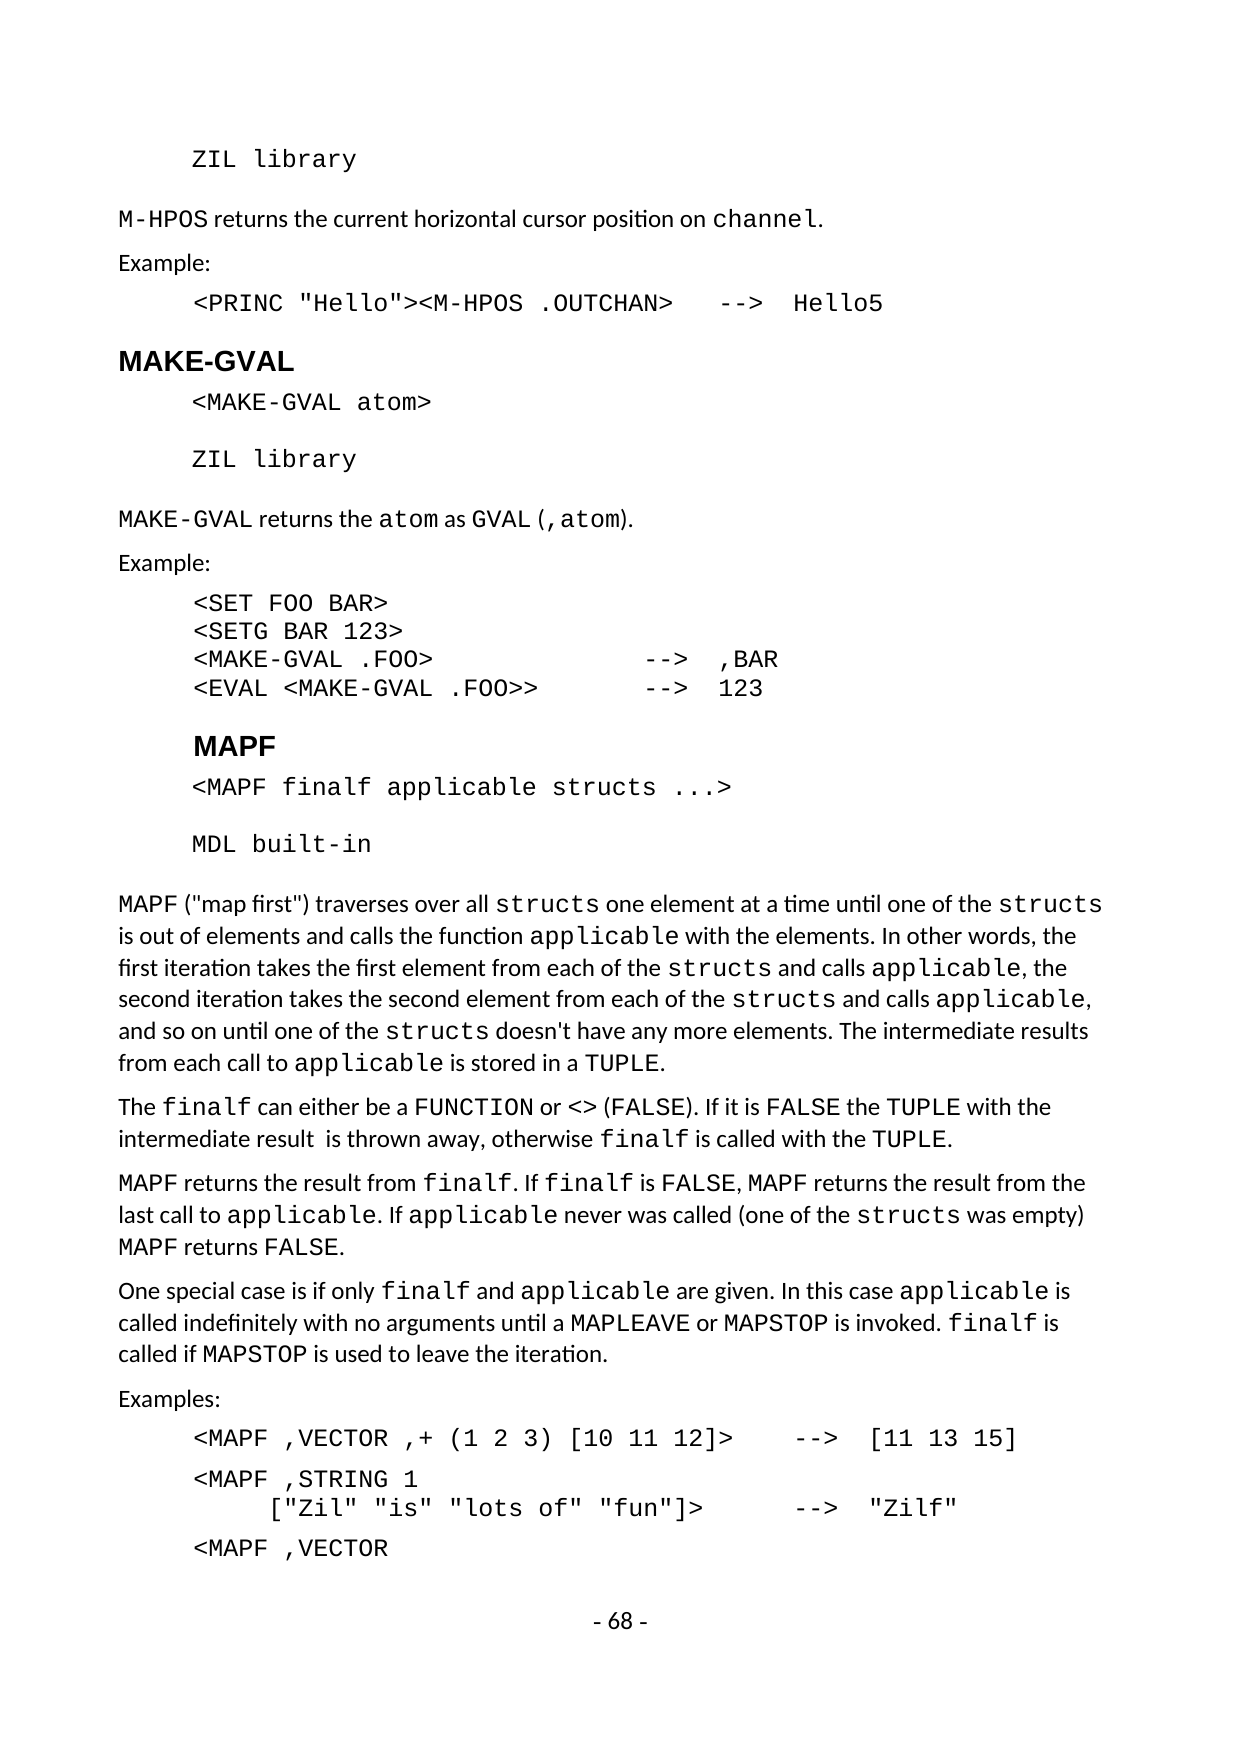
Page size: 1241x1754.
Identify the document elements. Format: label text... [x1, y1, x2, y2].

text ZIL library [192, 146, 1122, 175]
text <MAPF ,VECTOR [118, 1536, 1122, 1564]
text Example: [118, 547, 1122, 578]
text ZIL library [192, 446, 1122, 475]
text <MAPF ,STRING 1 ["Zil" "is" "lots of" "fun"]> --> "Zilf" [118, 1467, 1122, 1523]
subtitle MAKE-GVAL [118, 344, 1122, 377]
text MDL built-in [192, 831, 1122, 860]
text MAPF returns the result from finalf. If finalf is FALSE, MAPF returns the result from the last call to applicable. If applicable never was called (one of the structs was empty) MAPF returns FALSE. [118, 1167, 1122, 1263]
text MAKE-GVAL returns the atom as GVAL (,atom). [118, 503, 1122, 535]
text <MAKE-GVAL atom> [192, 390, 1122, 418]
text <PRINC "Hello"><M-HPOS .OUTCHAN> --> Hello5 [118, 290, 1122, 319]
text Examples: [118, 1383, 1122, 1413]
text <MAPF ,VECTOR ,+ (1 2 3) [10 11 12]> --> [11 13 15] [118, 1426, 1122, 1454]
text One special case is if only finalf and applicable are given. In this case applicable is called indefinitely with no arguments until a MAPLEAVE or MAPSTOP is invoked. finalf is called if MAPSTOP is used to leave the iteration. [118, 1275, 1122, 1370]
subtitle MAPF [118, 729, 1122, 762]
text Example: [118, 247, 1122, 278]
text The finalf can either be a FUNCTION or <> (FALSE). If it is FALSE the TUPLE with the intermediate result is thrown away, otherwise finalf is called with the TUPLE. [118, 1091, 1122, 1155]
text <SET FOO BAR> <SETG BAR 123> <MAKE-GVAL .FOO> --> ,BAR <EVAL <MAKE-GVAL .FOO>> --> 123 [118, 590, 1122, 704]
text M-HPOS returns the current horizontal cursor position on channel. [118, 203, 1122, 235]
text <MAPF finalf applicable structs ...> [192, 775, 1122, 803]
text MAPF ("map first") traverses over all structs one element at a time until one of the structs is out of elements and calls the function applicable with the elements. In other words, the first iteration takes the first element from each of the structs and calls applicable, the second iteration takes the second element from each of the structs and calls applicable, and so on until one of the structs doesn't have any more elements. The intermediate results from each call to applicable is stored in a TUPLE. [118, 888, 1122, 1079]
